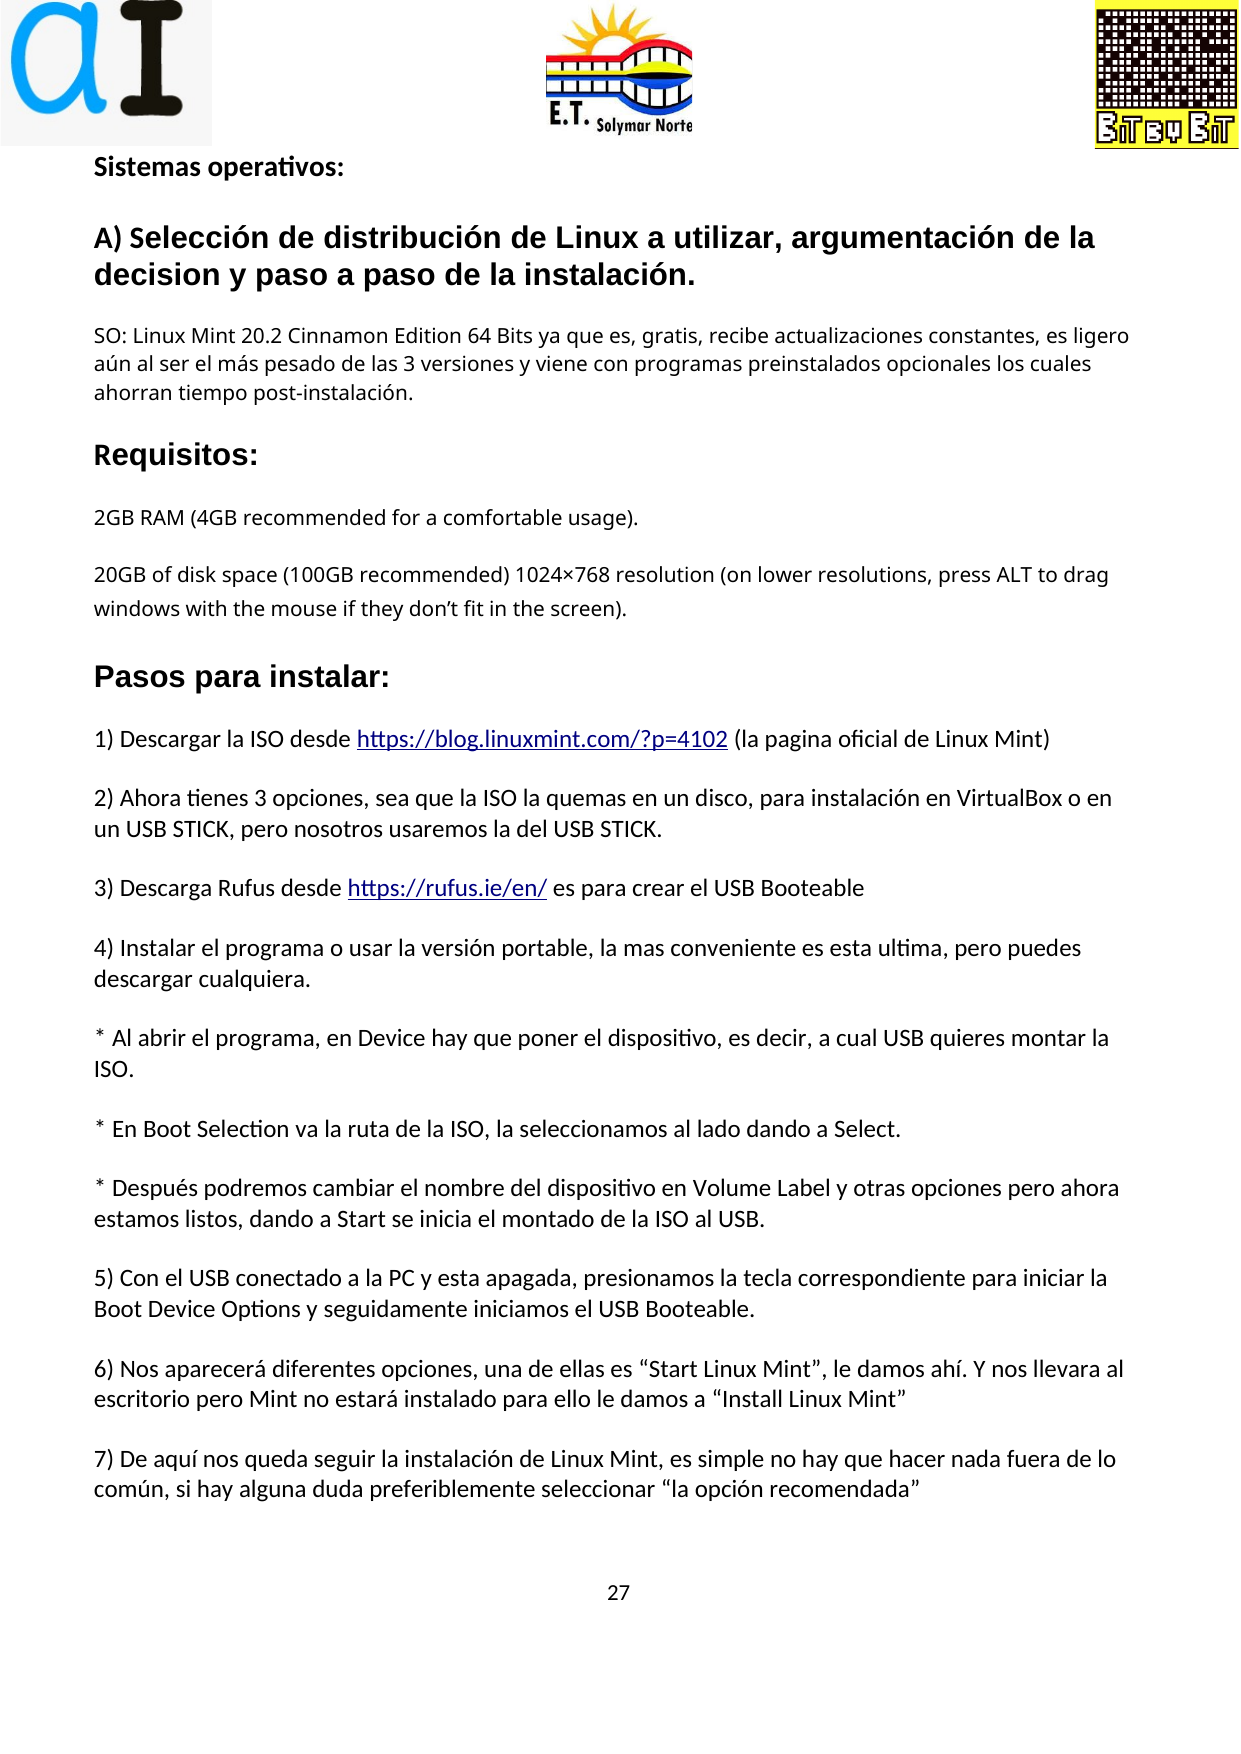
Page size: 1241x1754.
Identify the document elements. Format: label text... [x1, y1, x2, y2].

text 2) Ahora tienes 3 opciones, sea que la ISO la quemas en un disco, para instalación en VirtualBox o en un USB STICK, pero nosotros usaremos la del USB STICK. [94, 782, 1143, 843]
subtitle Sistemas operativos: [94, 148, 1143, 183]
text * Al abrir el programa, en Device hay que poner el dispositivo, es decir, a cual USB quieres montar la ISO. [94, 1022, 1143, 1083]
text 20GB of disk space (100GB recommended) 1024×768 resolution (on lower resolutions, press ALT to drag windows with the mouse if they don’t fit in the screen). [94, 560, 1143, 623]
text 3) Descarga Rufus desde https://rufus.ie/en/ es para crear el USB Booteable [94, 873, 1143, 903]
text * En Boot Selection va la ruta de la ISO, la seleccionamos al lado dando a Select. [94, 1113, 1143, 1143]
text SO: Linux Mint 20.2 Cinnamon Edition 64 Bits ya que es, gratis, recibe actualizaciones constantes, es ligero aún al ser el más pesado de las 3 versiones y viene con programas preinstalados opcionales los cuales ahorran tiempo post-instalación. [94, 321, 1143, 406]
text A) Selección de distribución de Linux a utilizar, argumentación de la decision y paso a paso de la instalación. [94, 218, 1143, 292]
picture [1094, 0, 1239, 149]
text * Después podremos cambiar el nombre del dispositivo en Volume Label y otras opciones pero ahora estamos listos, dando a Start se inicia el montado de la ISO al USB. [94, 1172, 1143, 1233]
text 4) Instalar el programa o usar la versión portable, la mas conveniente es esta ultima, pero puedes descargar cualquiera. [94, 932, 1143, 993]
text 5) Con el USB conectado a la PC y esta apagada, presionamos la tecla correspondiente para iniciar la Boot Device Options y seguidamente iniciamos el USB Booteable. [94, 1263, 1143, 1324]
text 7) De aquí nos queda seguir la instalación de Linux Mint, es simple no hay que hacer nada fuera de lo común, si hay alguna duda preferiblemente seleccionar “la opción recomendada” [94, 1443, 1143, 1504]
picture [0, 0, 212, 146]
picture [546, 0, 693, 146]
text Requisitos: [94, 435, 1143, 473]
text 6) Nos aparecerá diferentes opciones, una de ellas es “Start Linux Mint”, le damos ahí. Y nos llevara al escritorio pero Mint no estará instalado para ello le damos a “Install Linux Mint” [94, 1353, 1143, 1414]
text 2GB RAM (4GB recommended for a comfortable usage). [94, 503, 1143, 531]
text 1) Descargar la ISO desde https://blog.linuxmint.com/?p=4102 (la pagina oficial de Linux Mint) [94, 723, 1143, 753]
text Pasos para instalar: [94, 658, 1143, 693]
